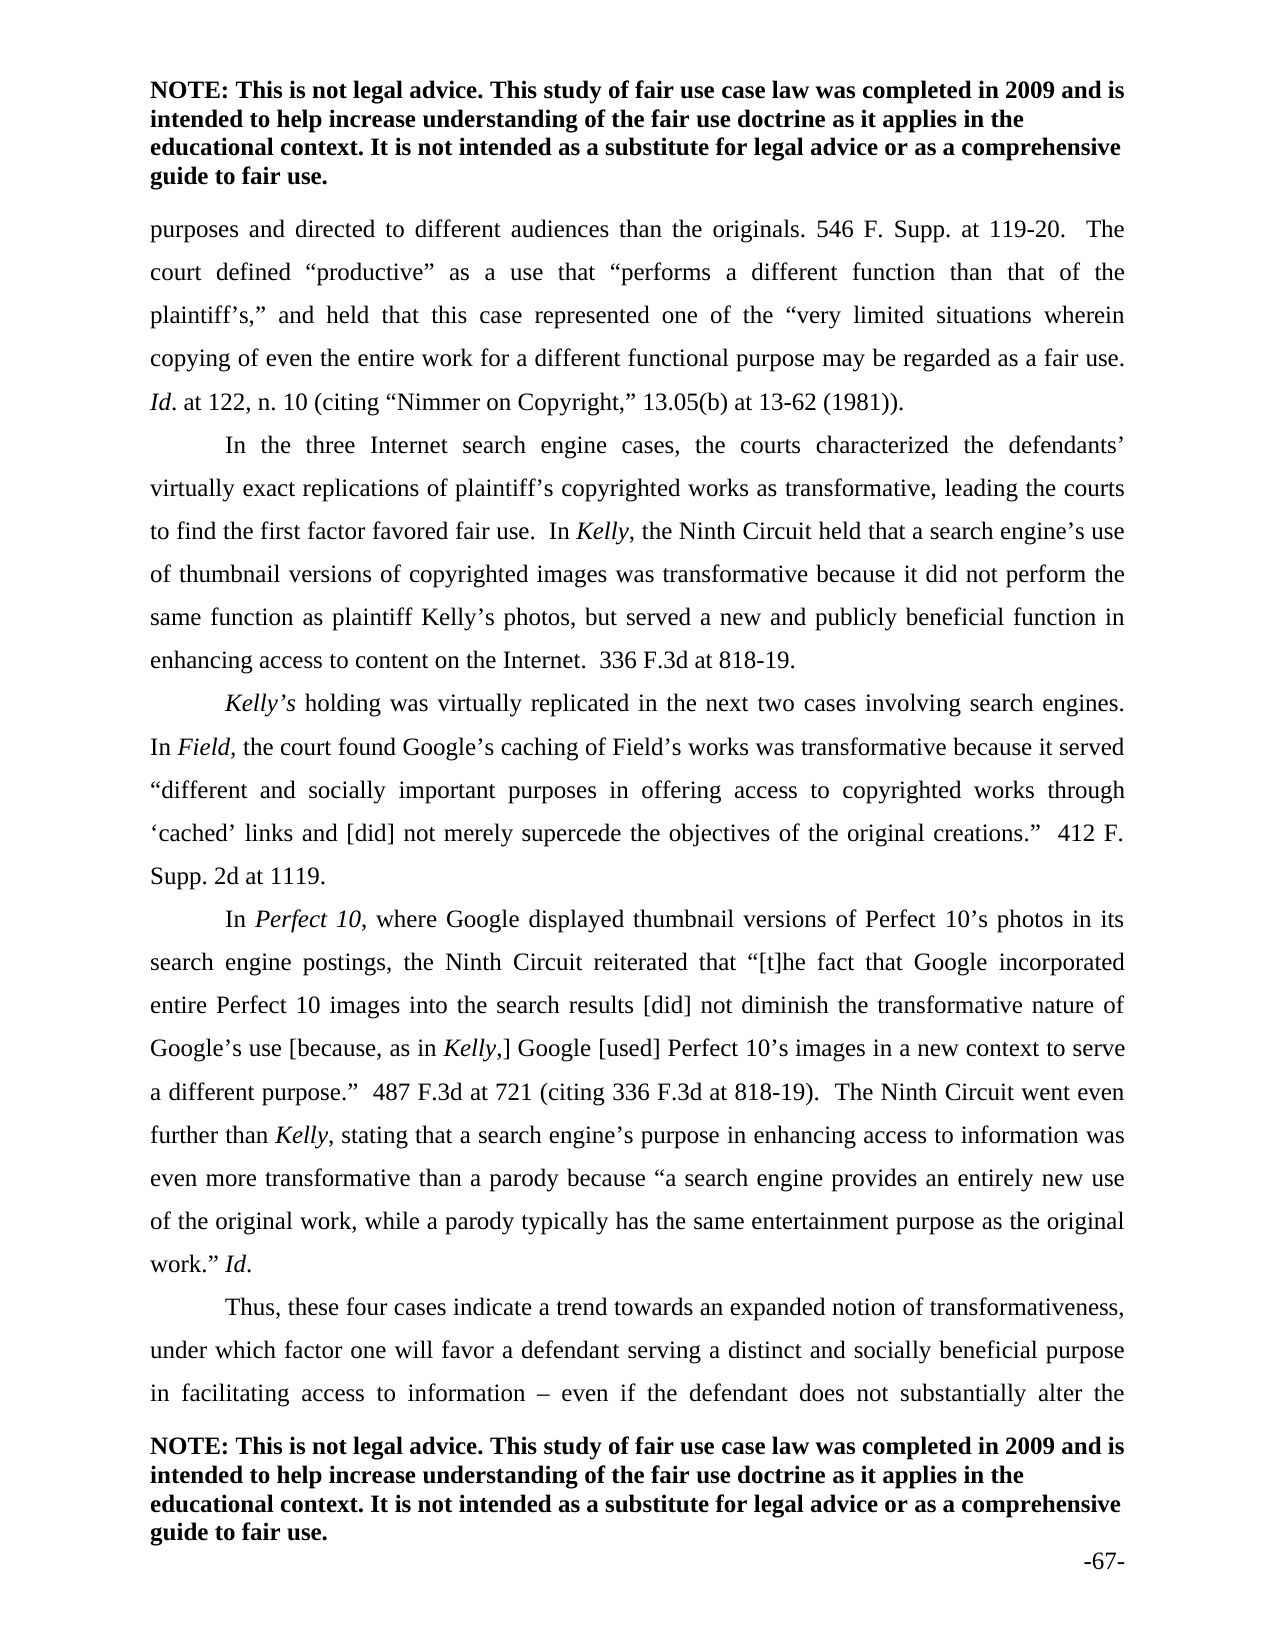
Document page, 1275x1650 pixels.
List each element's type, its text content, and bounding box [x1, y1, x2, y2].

text In the three Internet search engine cases, the courts characterized the defendants’ virtually exact replications of plaintiff’s copyrighted works as transformative, leading the courts to find the first factor favored fair use. In Kelly, the Ninth Circuit held that a search engine’s use of thumbnail versions of copyrighted images was transformative because it did not perform the same function as plaintiff Kelly’s photos, but served a new and publicly beneficial function in enhancing access to content on the Internet. 336 F.3d at 818-19. [150, 430, 1125, 674]
text Thus, these four cases indicate a trend towards an expanded notion of transformativeness, under which factor one will favor a defendant serving a distinct and socially beneficial purpose in facilitating access to information – even if the defendant does not substantially alter the [150, 1292, 1125, 1407]
text purposes and directed to different audiences than the originals. 546 F. Supp. at 119-20. The court defined “productive” as a use that “performs a different function than that of the plaintiff’s,” and held that this case represented one of the “very limited situations wherein copying of even the entire work for a different functional purpose may be regarded as a fair use. Id. at 122, n. 10 (citing “Nimmer on Copyright,” 13.05(b) at 13-62 (1981)). [150, 214, 1125, 415]
text In Perfect 10, where Google displayed thumbnail versions of Perfect 10’s photos in its search engine postings, the Ninth Circuit reiterated that “[t]he fact that Google incorporated entire Perfect 10 images into the search results [did] not diminish the transformative nature of Google’s use [because, as in Kelly,] Google [used] Perfect 10’s images in a new context to serve a different purpose.” 487 F.3d at 721 (citing 336 F.3d at 818-19). The Ninth Circuit went even further than Kelly, stating that a search engine’s purpose in enhancing access to information was even more transformative than a parody because “a search engine provides an entirely new use of the original work, while a parody typically has the same entertainment purpose as the original work.” Id. [150, 904, 1125, 1278]
text Kelly’s holding was virtually replicated in the next two cases involving search engines. In Field, the court found Google’s caching of Field’s works was transformative because it served “different and socially important purposes in offering access to copyrighted works through ‘cached’ links and [did] not merely supercede the objectives of the original creations.” 412 F. Supp. 2d at 1119. [150, 688, 1125, 890]
